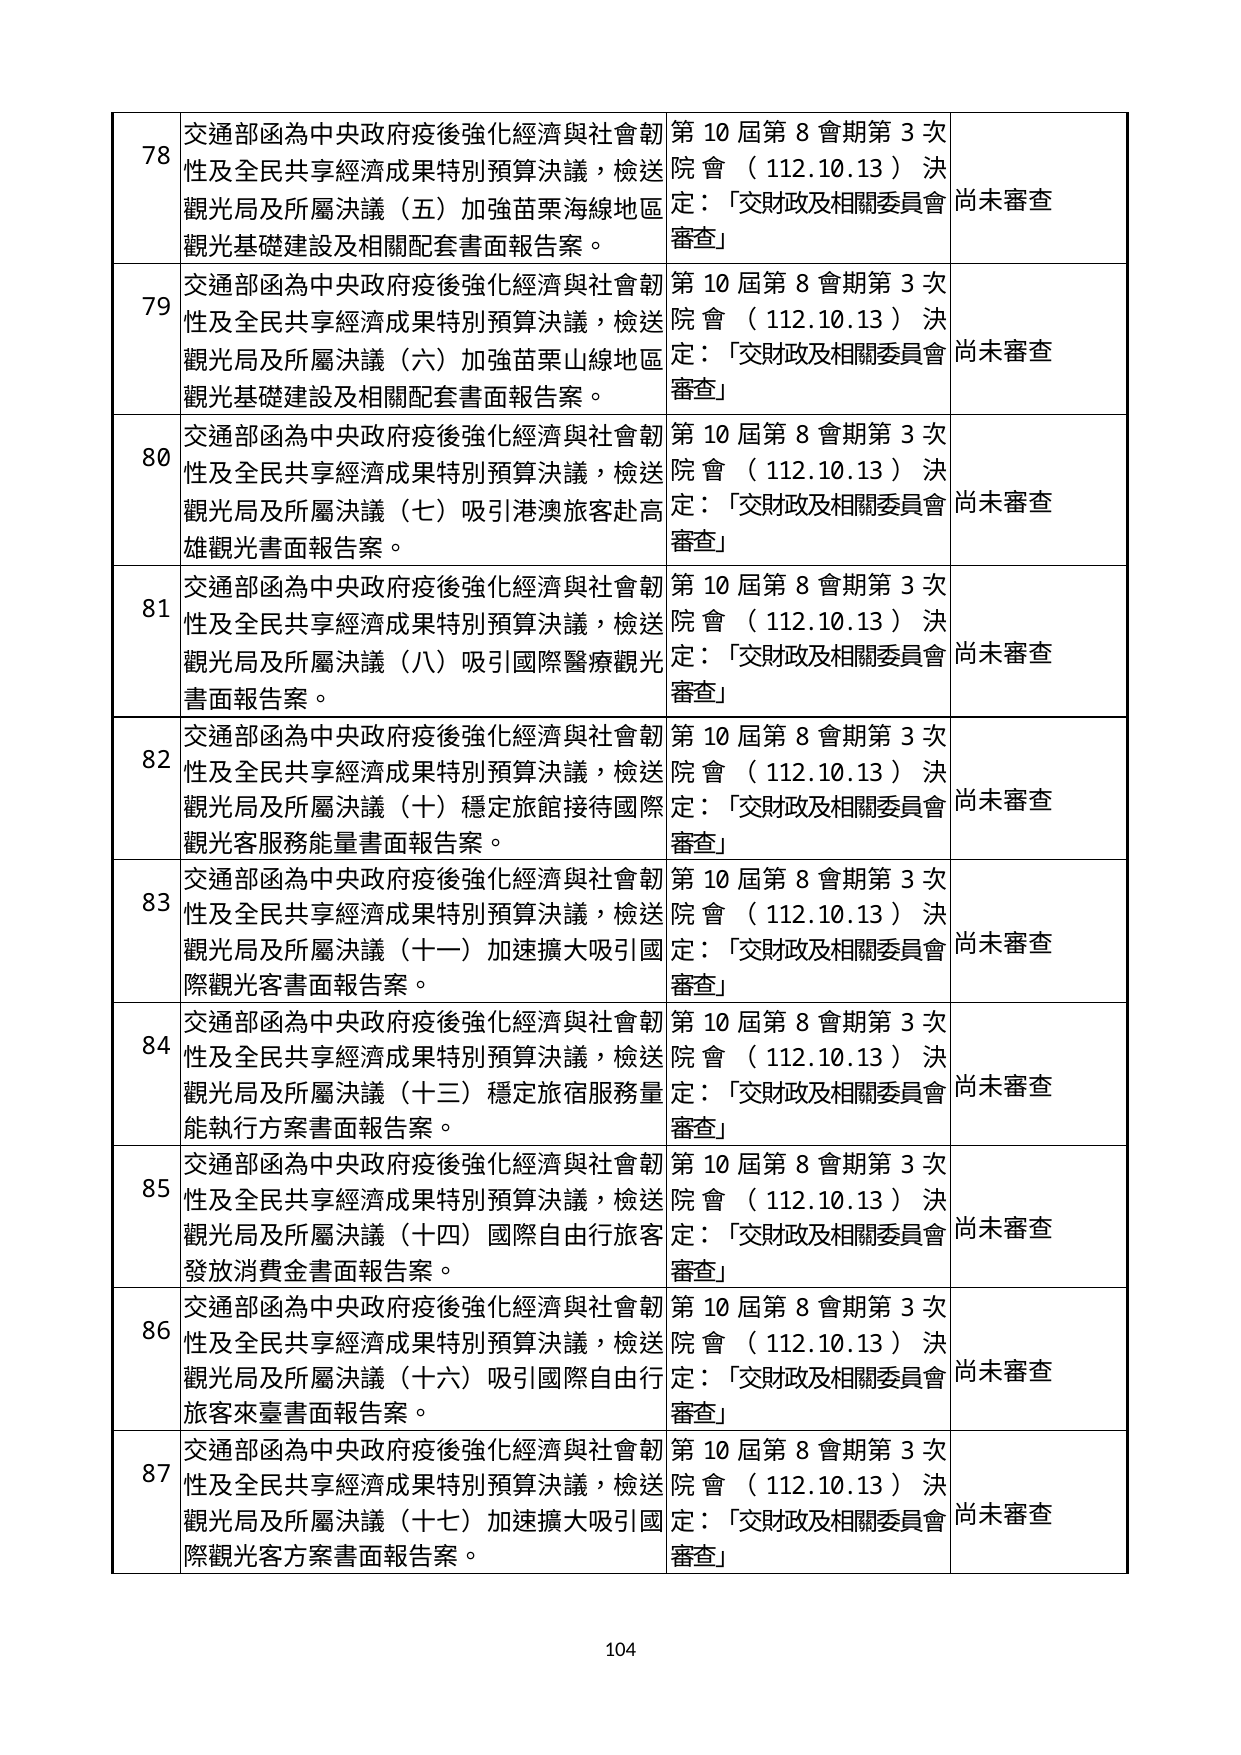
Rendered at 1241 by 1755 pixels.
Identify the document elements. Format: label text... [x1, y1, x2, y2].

table_cell [114, 566, 180, 716]
table_cell [114, 264, 180, 414]
table_cell 交通部函為中央政府疫後強化經濟與社會韌性及全民共享經濟成果特別預算決議，檢送觀光局及所屬決議（八）吸引國際醫療觀光書面報告案。 [181, 566, 666, 716]
table_cell 尚未審查 [951, 415, 1126, 565]
table_cell 交通部函為中央政府疫後強化經濟與社會韌性及全民共享經濟成果特別預算決議，檢送觀光局及所屬決議（十三）穩定旅宿服務量能執行方案書面報告案。 [181, 1003, 666, 1144]
table_cell [114, 113, 180, 263]
table_cell 第10屆第8會期第3次院會（112.10.13）決定：「交財政及相關委員會審查」 [667, 264, 950, 414]
table_cell [114, 1003, 180, 1144]
table_cell 交通部函為中央政府疫後強化經濟與社會韌性及全民共享經濟成果特別預算決議，檢送觀光局及所屬決議（六）加強苗栗山線地區觀光基礎建設及相關配套書面報告案。 [181, 264, 666, 414]
table_cell 尚未審查 [951, 1431, 1126, 1573]
table_cell 交通部函為中央政府疫後強化經濟與社會韌性及全民共享經濟成果特別預算決議，檢送觀光局及所屬決議（五）加強苗栗海線地區觀光基礎建設及相關配套書面報告案。 [181, 113, 666, 263]
table_cell 尚未審查 [951, 566, 1126, 716]
table_cell 尚未審查 [951, 264, 1126, 414]
table_cell 第10屆第8會期第3次院會（112.10.13）決定：「交財政及相關委員會審查」 [667, 1431, 950, 1573]
table_cell 交通部函為中央政府疫後強化經濟與社會韌性及全民共享經濟成果特別預算決議，檢送觀光局及所屬決議（十）穩定旅館接待國際觀光客服務能量書面報告案。 [181, 718, 666, 859]
table_cell 尚未審查 [951, 860, 1126, 1002]
table_cell [114, 1288, 180, 1430]
table_cell 第10屆第8會期第3次院會（112.10.13）決定：「交財政及相關委員會審查」 [667, 1146, 950, 1287]
table_cell 交通部函為中央政府疫後強化經濟與社會韌性及全民共享經濟成果特別預算決議，檢送觀光局及所屬決議（十七）加速擴大吸引國際觀光客方案書面報告案。 [181, 1431, 666, 1573]
table_cell 第10屆第8會期第3次院會（112.10.13）決定：「交財政及相關委員會審查」 [667, 113, 950, 263]
table_cell 第10屆第8會期第3次院會（112.10.13）決定：「交財政及相關委員會審查」 [667, 860, 950, 1002]
table_cell 交通部函為中央政府疫後強化經濟與社會韌性及全民共享經濟成果特別預算決議，檢送觀光局及所屬決議（十一）加速擴大吸引國際觀光客書面報告案。 [181, 860, 666, 1002]
table_cell 第10屆第8會期第3次院會（112.10.13）決定：「交財政及相關委員會審查」 [667, 566, 950, 716]
table_cell 尚未審查 [951, 1003, 1126, 1144]
table_cell 交通部函為中央政府疫後強化經濟與社會韌性及全民共享經濟成果特別預算決議，檢送觀光局及所屬決議（十四）國際自由行旅客發放消費金書面報告案。 [181, 1146, 666, 1287]
table_cell [114, 860, 180, 1002]
table_cell [114, 1431, 180, 1573]
table_cell 第10屆第8會期第3次院會（112.10.13）決定：「交財政及相關委員會審查」 [667, 1288, 950, 1430]
table_cell 交通部函為中央政府疫後強化經濟與社會韌性及全民共享經濟成果特別預算決議，檢送觀光局及所屬決議（十六）吸引國際自由行旅客來臺書面報告案。 [181, 1288, 666, 1430]
table_cell 交通部函為中央政府疫後強化經濟與社會韌性及全民共享經濟成果特別預算決議，檢送觀光局及所屬決議（七）吸引港澳旅客赴高雄觀光書面報告案。 [181, 415, 666, 565]
table_cell [114, 1146, 180, 1287]
table_cell [114, 718, 180, 859]
table_cell 尚未審查 [951, 1146, 1126, 1287]
table_cell 尚未審查 [951, 718, 1126, 859]
table_cell 尚未審查 [951, 1288, 1126, 1430]
table_cell 尚未審查 [951, 113, 1126, 263]
table_cell 第10屆第8會期第3次院會（112.10.13）決定：「交財政及相關委員會審查」 [667, 1003, 950, 1144]
table_cell 第10屆第8會期第3次院會（112.10.13）決定：「交財政及相關委員會審查」 [667, 415, 950, 565]
table_cell [114, 415, 180, 565]
table_cell 第10屆第8會期第3次院會（112.10.13）決定：「交財政及相關委員會審查」 [667, 718, 950, 859]
